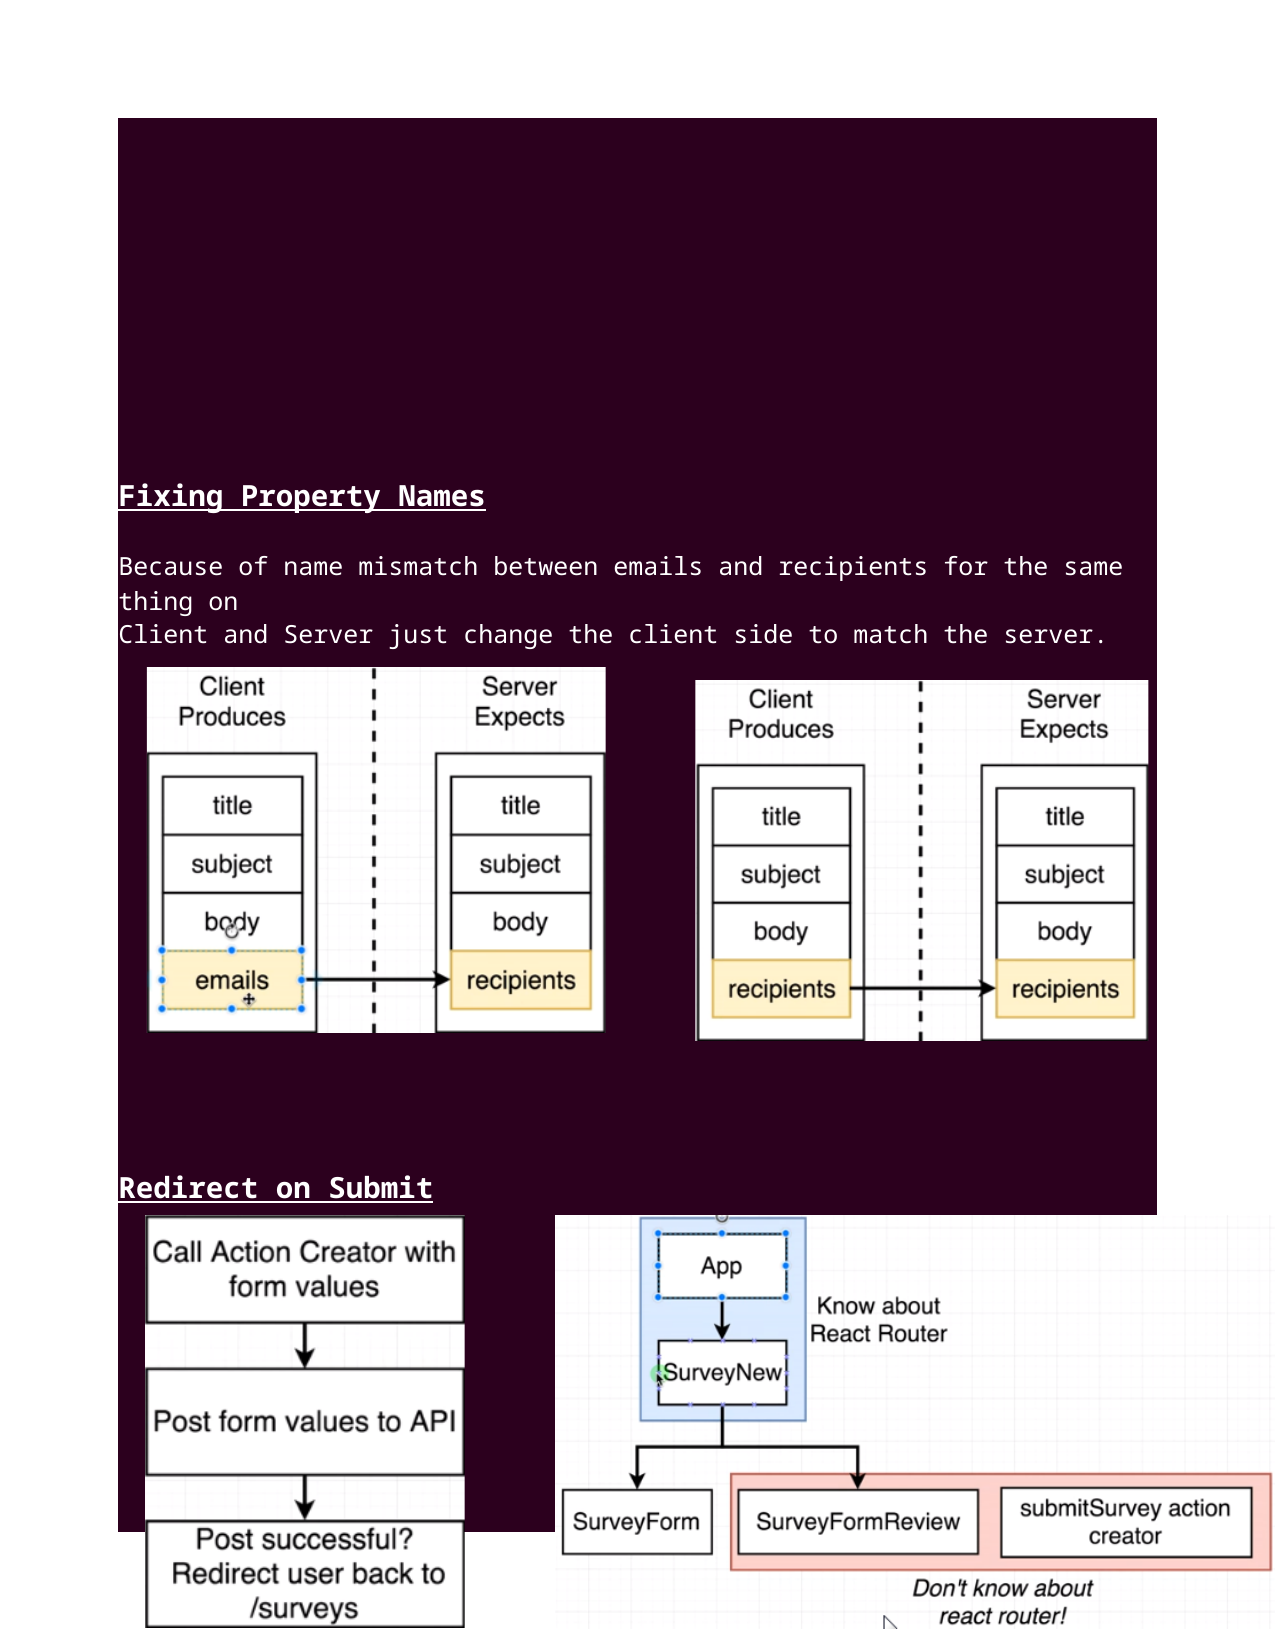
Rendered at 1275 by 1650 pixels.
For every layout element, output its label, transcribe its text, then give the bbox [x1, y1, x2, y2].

picture [695, 680, 1149, 1041]
picture [146, 667, 606, 1033]
picture [145, 1215, 465, 1628]
text Client and Server just change the client side to match the server. [118, 617, 1157, 651]
text Redirect on Submit [118, 1167, 1157, 1207]
text Fixing Property Names [118, 475, 1157, 515]
text Because of name mismatch between emails and recipients for the same thing on [118, 549, 1157, 617]
picture [555, 1215, 1275, 1629]
